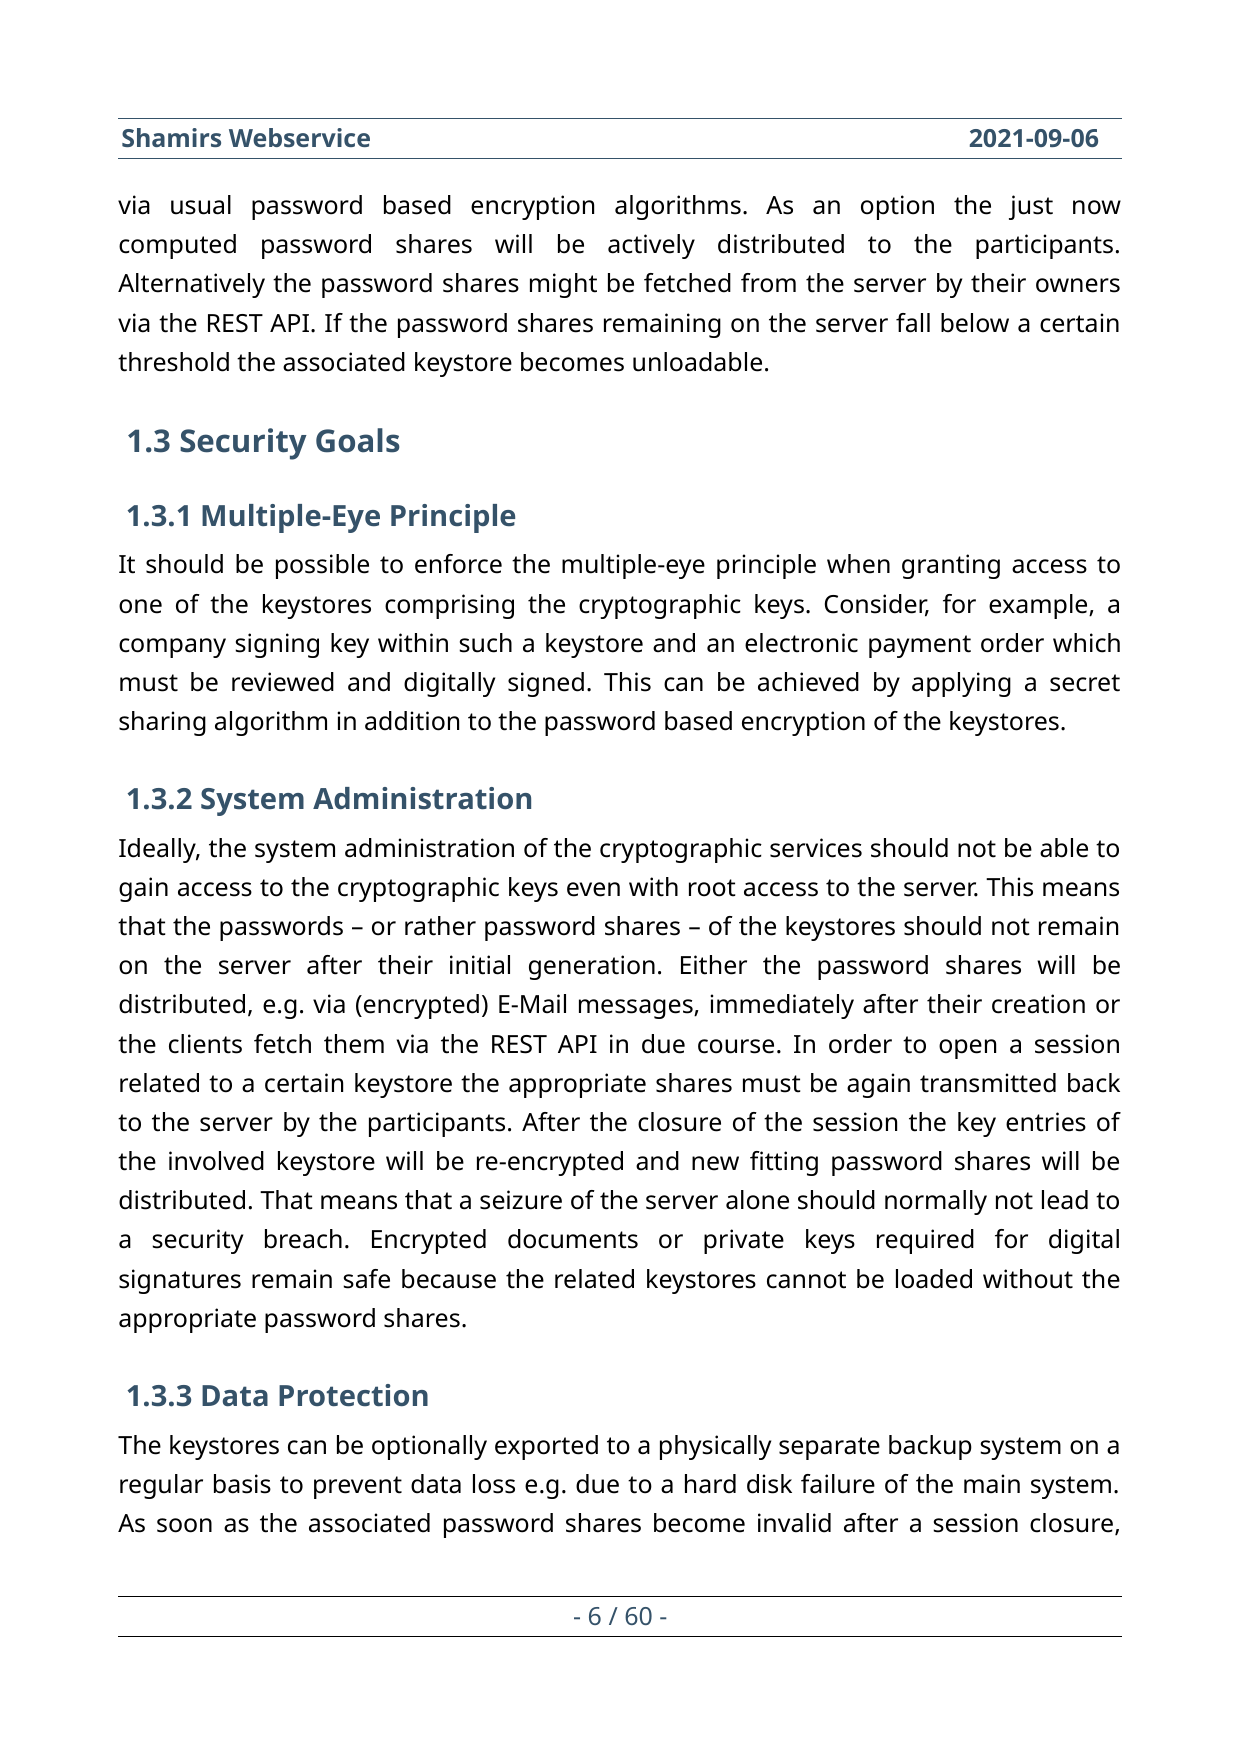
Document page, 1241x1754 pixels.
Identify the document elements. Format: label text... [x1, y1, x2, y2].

subtitle Multiple-Eye Principle [118, 495, 1122, 534]
subtitle Security Goals [118, 419, 1122, 462]
text via usual password based encryption algorithms. As an option the just now computed password shares will be actively distributed to the participants. Alternatively the password shares might be fetched from the server by their owners via the REST API. If the password shares remaining on the server fall below a certain threshold the associated keystore becomes unloadable. [118, 188, 1122, 378]
text It should be possible to enforce the multiple-eye principle when granting access to one of the keystores comprising the cryptographic keys. Consider, for example, a company signing key within such a keystore and an electronic payment order which must be reviewed and digitally signed. This can be achieved by applying a secret sharing algorithm in addition to the password based encryption of the keystores. [118, 547, 1122, 738]
text The keystores can be optionally exported to a physically separate backup system on a regular basis to prevent data loss e.g. due to a hard disk failure of the main system. As soon as the associated password shares become invalid after a session closure, [118, 1427, 1122, 1540]
text Ideally, the system administration of the cryptographic services should not be able to gain access to the cryptographic keys even with root access to the server. This means that the passwords – or rather password shares – of the keystores should not remain on the server after their initial generation. Either the password shares will be distributed, e.g. via (encrypted) E-Mail messages, immediately after their creation or the clients fetch them via the REST API in due course. In order to open a session related to a certain keystore the appropriate shares must be again transmitted back to the server by the participants. After the closure of the session the key entries of the involved keystore will be re-encrypted and new fitting password shares will be distributed. That means that a seizure of the server alone should normally not lead to a security breach. Encrypted documents or private keys required for digital signatures remain safe because the related keystores cannot be loaded without the appropriate password shares. [118, 831, 1122, 1334]
subtitle Data Protection [118, 1375, 1122, 1415]
subtitle System Administration [118, 778, 1122, 818]
